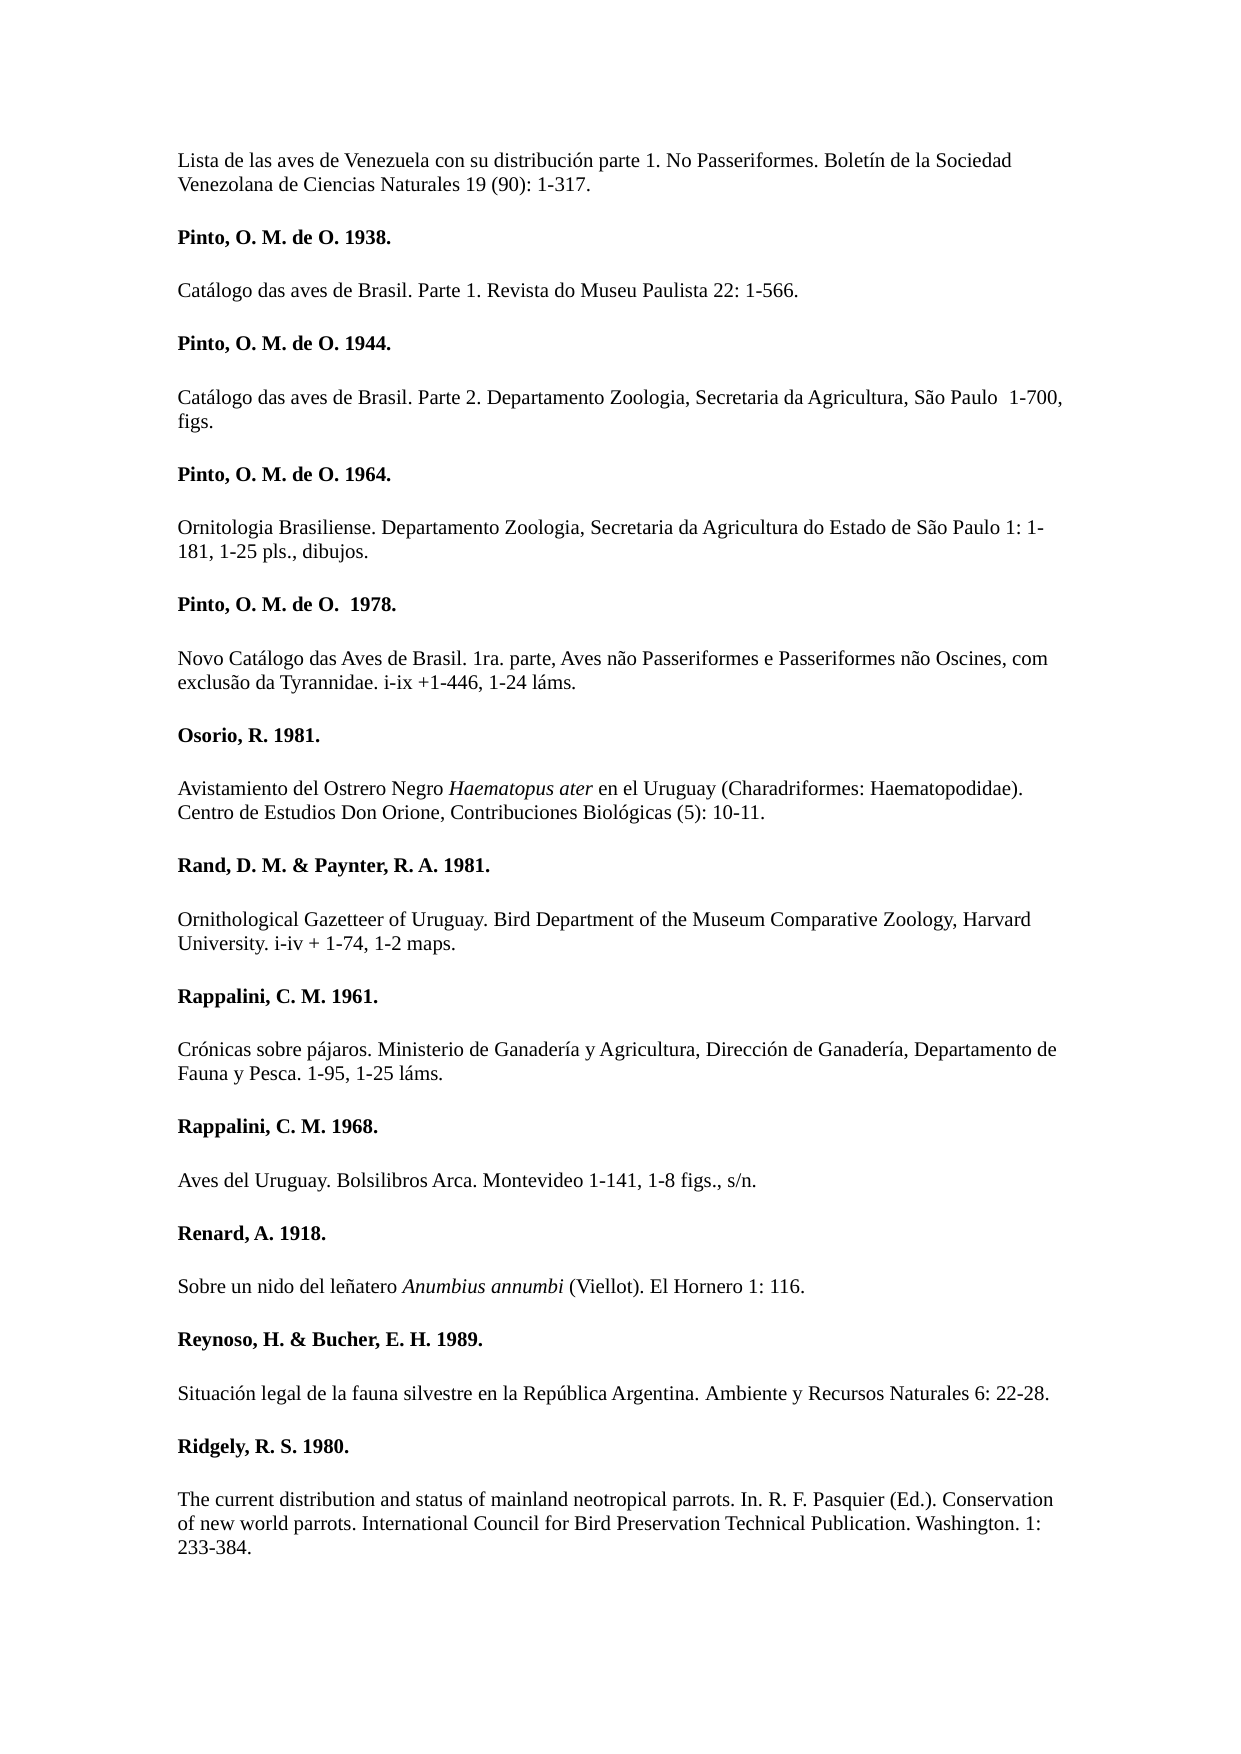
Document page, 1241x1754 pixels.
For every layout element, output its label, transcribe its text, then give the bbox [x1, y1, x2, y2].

text Sobre un nido del leñatero Anumbius annumbi (Viellot). El Hornero 1: 116. [177, 1274, 1063, 1298]
text Rappalini, C. M. 1968. [177, 1114, 1063, 1138]
text Pinto, O. M. de O. 1964. [177, 462, 1063, 486]
text Aves del Uruguay. Bolsilibros Arca. Montevideo 1-141, 1-8 figs., s/n. [177, 1168, 1063, 1192]
text Pinto, O. M. de O. 1944. [177, 331, 1063, 355]
text Ornithological Gazetteer of Uruguay. Bird Department of the Museum Comparative Zoology, Harvard University. i-iv + 1-74, 1-2 maps. [177, 907, 1063, 955]
text Avistamiento del Ostrero Negro Haematopus ater en el Uruguay (Charadriformes: Haematopodidae). Centro de Estudios Don Orione, Contribuciones Biológicas (5): 10-11. [177, 776, 1063, 824]
text Ridgely, R. S. 1980. [177, 1434, 1063, 1458]
text Ornitologia Brasiliense. Departamento Zoologia, Secretaria da Agricultura do Estado de São Paulo 1: 1-181, 1-25 pls., dibujos. [177, 515, 1063, 563]
text Pinto, O. M. de O. 1938. [177, 225, 1063, 249]
text Reynoso, H. & Bucher, E. H. 1989. [177, 1327, 1063, 1351]
text Lista de las aves de Venezuela con su distribución parte 1. No Passeriformes. Boletín de la Sociedad Venezolana de Ciencias Naturales 19 (90): 1-317. [177, 148, 1063, 196]
text Novo Catálogo das Aves de Brasil. 1ra. parte, Aves não Passeriformes e Passeriformes não Oscines, com exclusão da Tyrannidae. i-ix +1-446, 1-24 láms. [177, 646, 1063, 694]
text Pinto, O. M. de O. 1978. [177, 592, 1063, 616]
text The current distribution and status of mainland neotropical parrots. In. R. F. Pasquier (Ed.). Conservation of new world parrots. International Council for Bird Preservation Technical Publication. Washington. 1: 233-384. [177, 1487, 1063, 1559]
text Rand, D. M. & Paynter, R. A. 1981. [177, 853, 1063, 877]
text Rappalini, C. M. 1961. [177, 984, 1063, 1008]
text Renard, A. 1918. [177, 1221, 1063, 1245]
text Situación legal de la fauna silvestre en la República Argentina. Ambiente y Recursos Naturales 6: 22-28. [177, 1381, 1063, 1405]
text Catálogo das aves de Brasil. Parte 1. Revista do Museu Paulista 22: 1-566. [177, 278, 1063, 302]
text Crónicas sobre pájaros. Ministerio de Ganadería y Agricultura, Dirección de Ganadería, Departamento de Fauna y Pesca. 1-95, 1-25 láms. [177, 1037, 1063, 1085]
text Catálogo das aves de Brasil. Parte 2. Departamento Zoologia, Secretaria da Agricultura, São Paulo 1-700, figs. [177, 384, 1063, 433]
text Osorio, R. 1981. [177, 723, 1063, 747]
